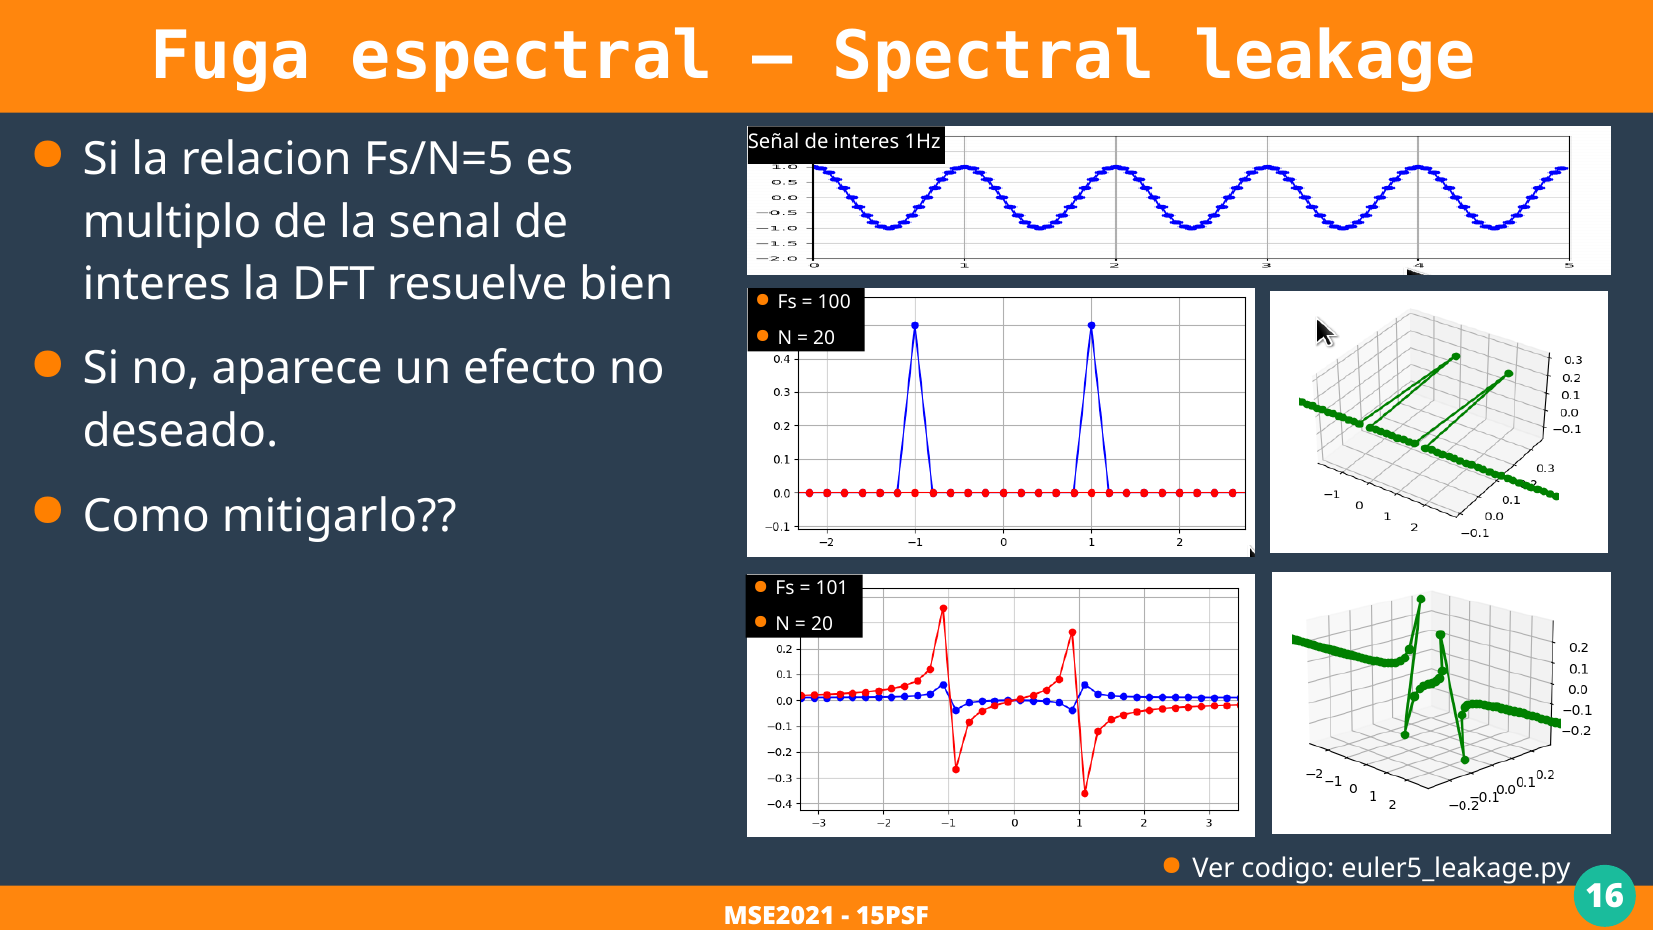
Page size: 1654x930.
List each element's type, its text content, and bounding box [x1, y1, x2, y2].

list Señal de interes 1Hz [747, 126, 945, 164]
picture [747, 288, 1255, 557]
list Ver codigo: euler5_leakage.py [1150, 848, 1607, 887]
picture [1270, 291, 1608, 553]
picture [747, 126, 1611, 275]
title Fuga espectral – Spectral leakage [150, 16, 1613, 113]
list Fs = 101 N = 20 [745, 574, 863, 638]
picture [747, 574, 1255, 837]
picture [1272, 572, 1611, 834]
list Si la relacion Fs/N=5 es multiplo de la senal de interes la DFT resuelve bien Si no, aparece un efecto no deseado. Como mitigarlo?? [11, 125, 713, 863]
list Fs = 100 N = 20 [747, 288, 865, 352]
